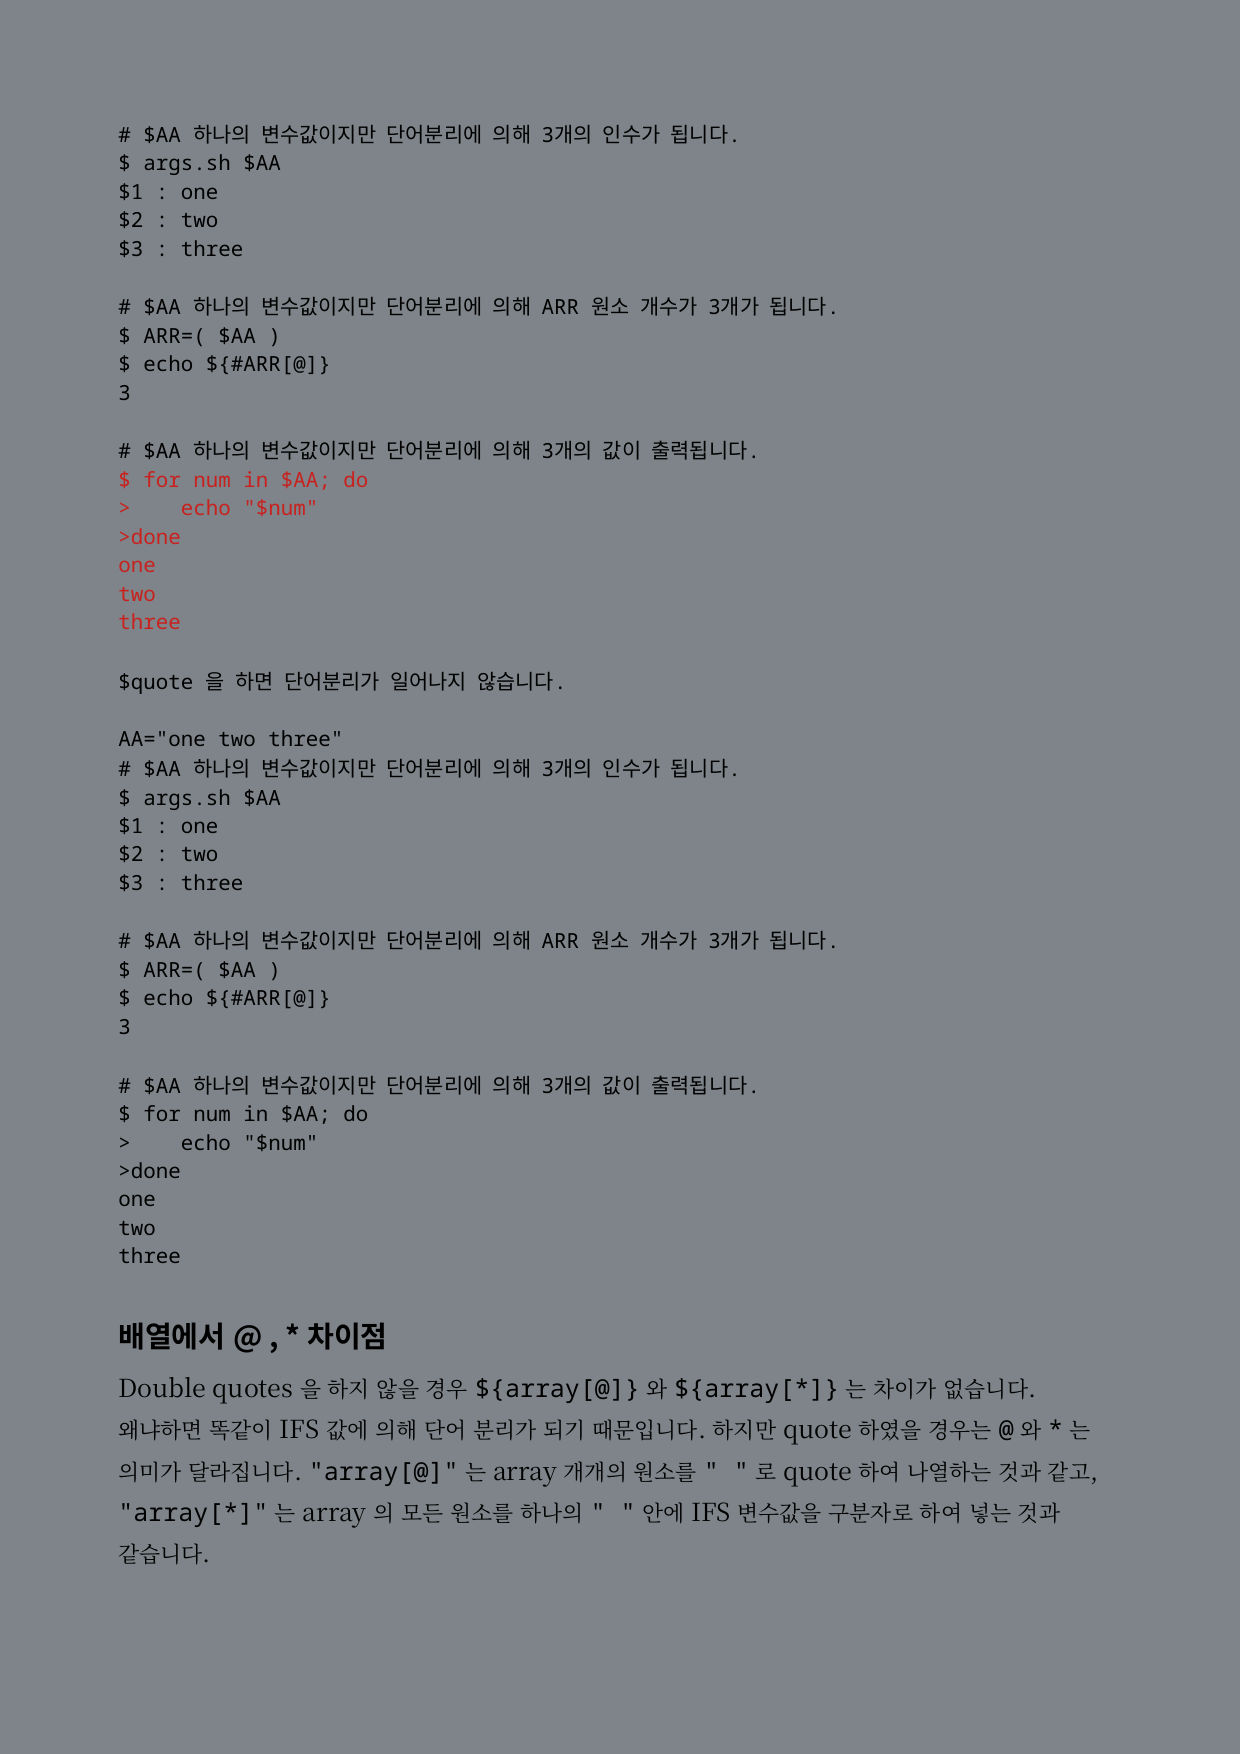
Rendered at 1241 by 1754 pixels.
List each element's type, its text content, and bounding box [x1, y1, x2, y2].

text 3 [118, 378, 1122, 406]
text $ for num in $AA; do [118, 1099, 1122, 1128]
text Double quotes 을 하지 않을 경우 ${array[@]} 와 ${array[*]} 는 차이가 없습니다. 왜냐하면 똑같이 IFS 값에 의해 단어 분리가 되기 때문입니다. 하지만 quote 하였을 경우는 @ 와 * 는 의미가 달라집니다. "array[@]" 는 array 개개의 원소를 " " 로 quote 하여 나열하는 것과 같고, "array[*]" 는 array 의 모든 원소를 하나의 " " 안에 IFS 변수값을 구분자로 하여 넣는 것과 같습니다. [118, 1369, 1122, 1570]
text >done [118, 1156, 1122, 1184]
text $ args.sh $AA [118, 783, 1122, 811]
text one [118, 550, 1122, 579]
text $ echo ${#ARR[@]} [118, 349, 1122, 378]
text $3 : three [118, 868, 1122, 896]
subtitle 배열에서 @ , * 차이점 [118, 1314, 1122, 1356]
text two [118, 1213, 1122, 1241]
text $ ARR=( $AA ) [118, 321, 1122, 349]
text > echo "$num" [118, 1128, 1122, 1156]
text $2 : two [118, 205, 1122, 234]
text two [118, 579, 1122, 607]
text $1 : one [118, 811, 1122, 839]
text # $AA 하나의 변수값이지만 단어분리에 의해 ARR 원소 개수가 3개가 됩니다. [118, 291, 1122, 321]
text $2 : two [118, 839, 1122, 868]
text three [118, 607, 1122, 636]
text $3 : three [118, 234, 1122, 262]
text # $AA 하나의 변수값이지만 단어분리에 의해 3개의 인수가 됩니다. [118, 118, 1122, 148]
text one [118, 1184, 1122, 1213]
text $ for num in $AA; do [118, 465, 1122, 493]
text $ echo ${#ARR[@]} [118, 983, 1122, 1012]
text >done [118, 522, 1122, 550]
text # $AA 하나의 변수값이지만 단어분리에 의해 ARR 원소 개수가 3개가 됩니다. [118, 925, 1122, 955]
text 3 [118, 1012, 1122, 1040]
text # $AA 하나의 변수값이지만 단어분리에 의해 3개의 값이 출력됩니다. [118, 1069, 1122, 1099]
text $quote 을 하면 단어분리가 일어나지 않습니다. [118, 665, 1122, 695]
text $ ARR=( $AA ) [118, 955, 1122, 983]
text # $AA 하나의 변수값이지만 단어분리에 의해 3개의 인수가 됩니다. [118, 752, 1122, 783]
text $1 : one [118, 177, 1122, 205]
text $ args.sh $AA [118, 148, 1122, 177]
text AA="one two three" [118, 724, 1122, 752]
text > echo "$num" [118, 493, 1122, 522]
text # $AA 하나의 변수값이지만 단어분리에 의해 3개의 값이 출력됩니다. [118, 435, 1122, 465]
text three [118, 1241, 1122, 1270]
